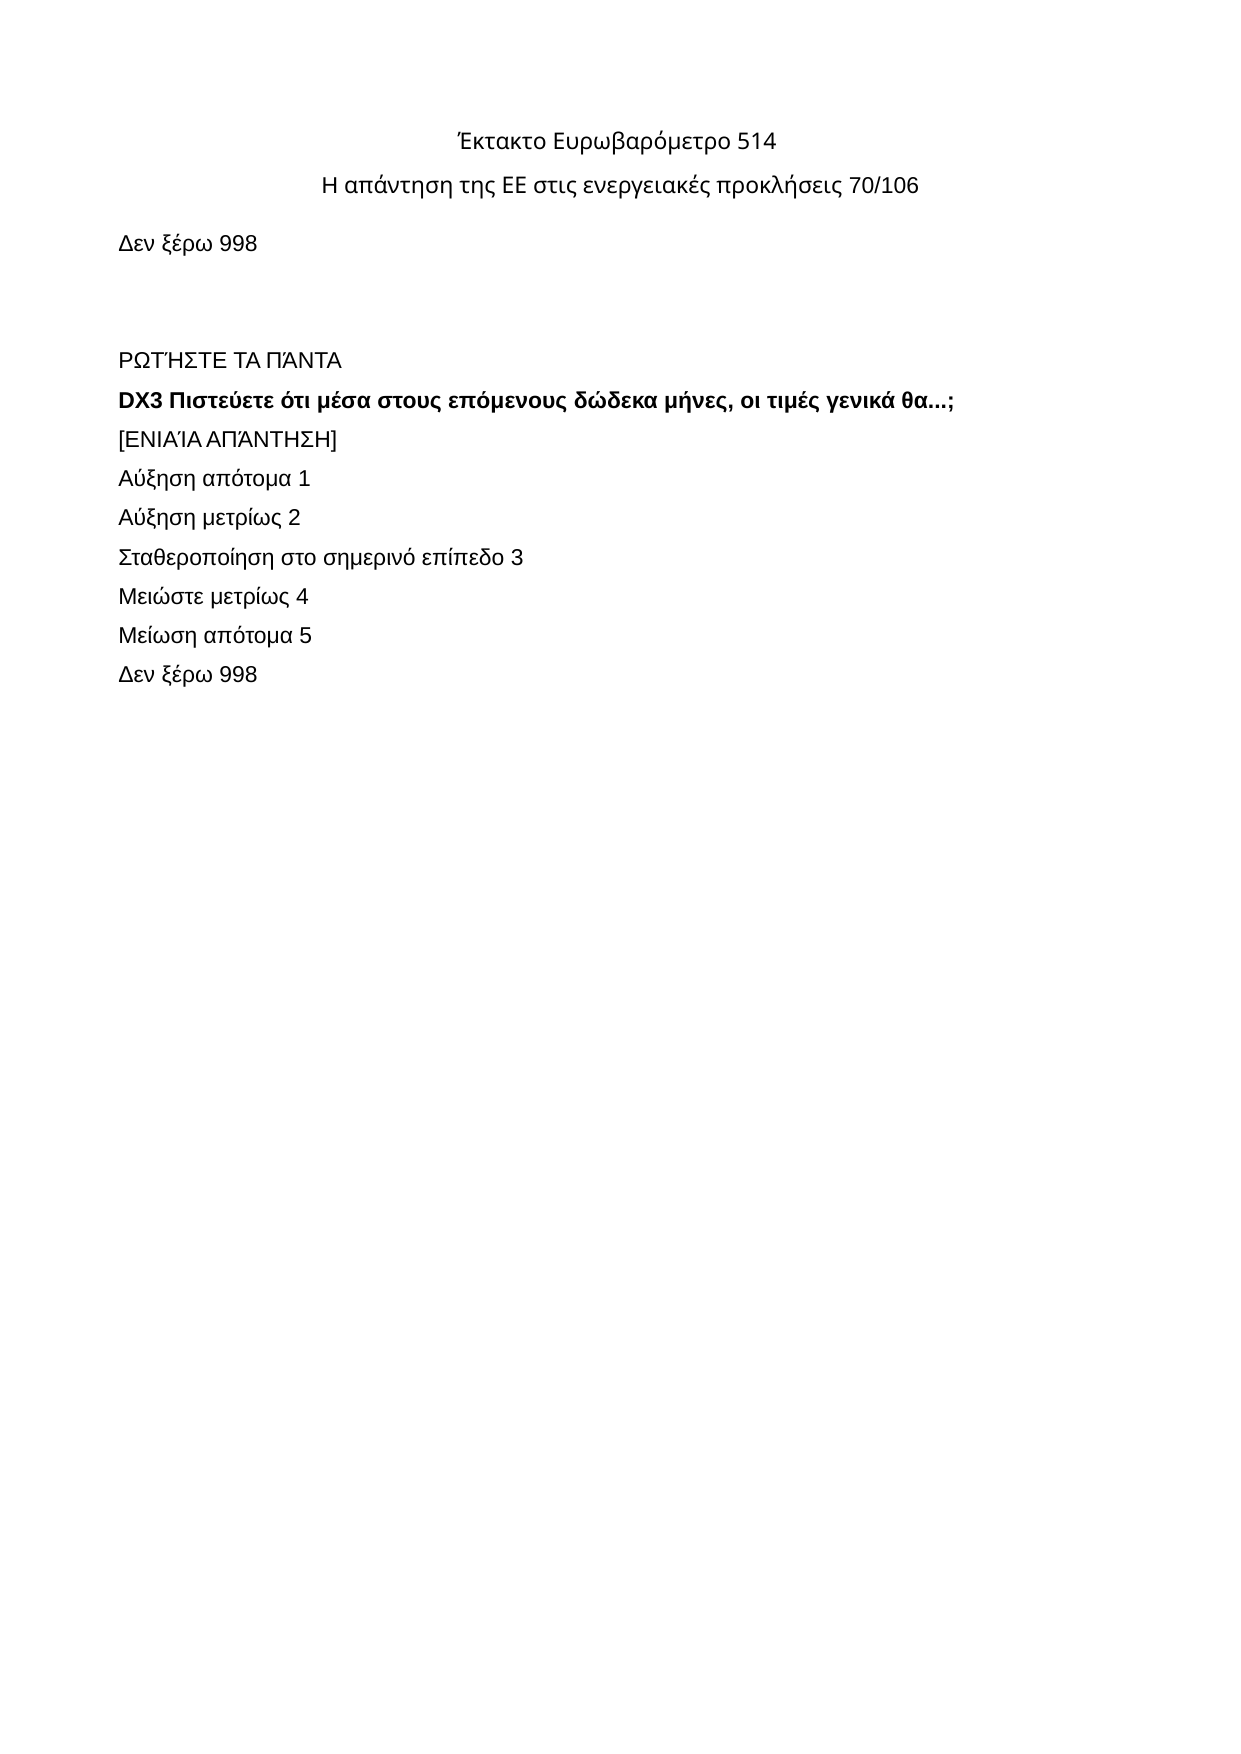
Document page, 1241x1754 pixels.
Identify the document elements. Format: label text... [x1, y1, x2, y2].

text Αύξηση απότομα 1 [118, 465, 1122, 491]
text Μειώστε μετρίως 4 [118, 583, 1122, 609]
text DX3 Πιστεύετε ότι μέσα στους επόμενους δώδεκα μήνες, οι τιμές γενικά θα...; [118, 387, 1122, 413]
text ΡΩΤΉΣΤΕ ΤΑ ΠΆΝΤΑ [118, 347, 1122, 374]
text Δεν ξέρω 998 [118, 661, 1122, 688]
text Αύξηση μετρίως 2 [118, 504, 1122, 531]
text Δεν ξέρω 998 [118, 229, 1122, 256]
text [ΕΝΙΑΊΑ ΑΠΆΝΤΗΣΗ] [118, 426, 1122, 452]
text Σταθεροποίηση στο σημερινό επίπεδο 3 [118, 544, 1122, 570]
text Μείωση απότομα 5 [118, 622, 1122, 648]
